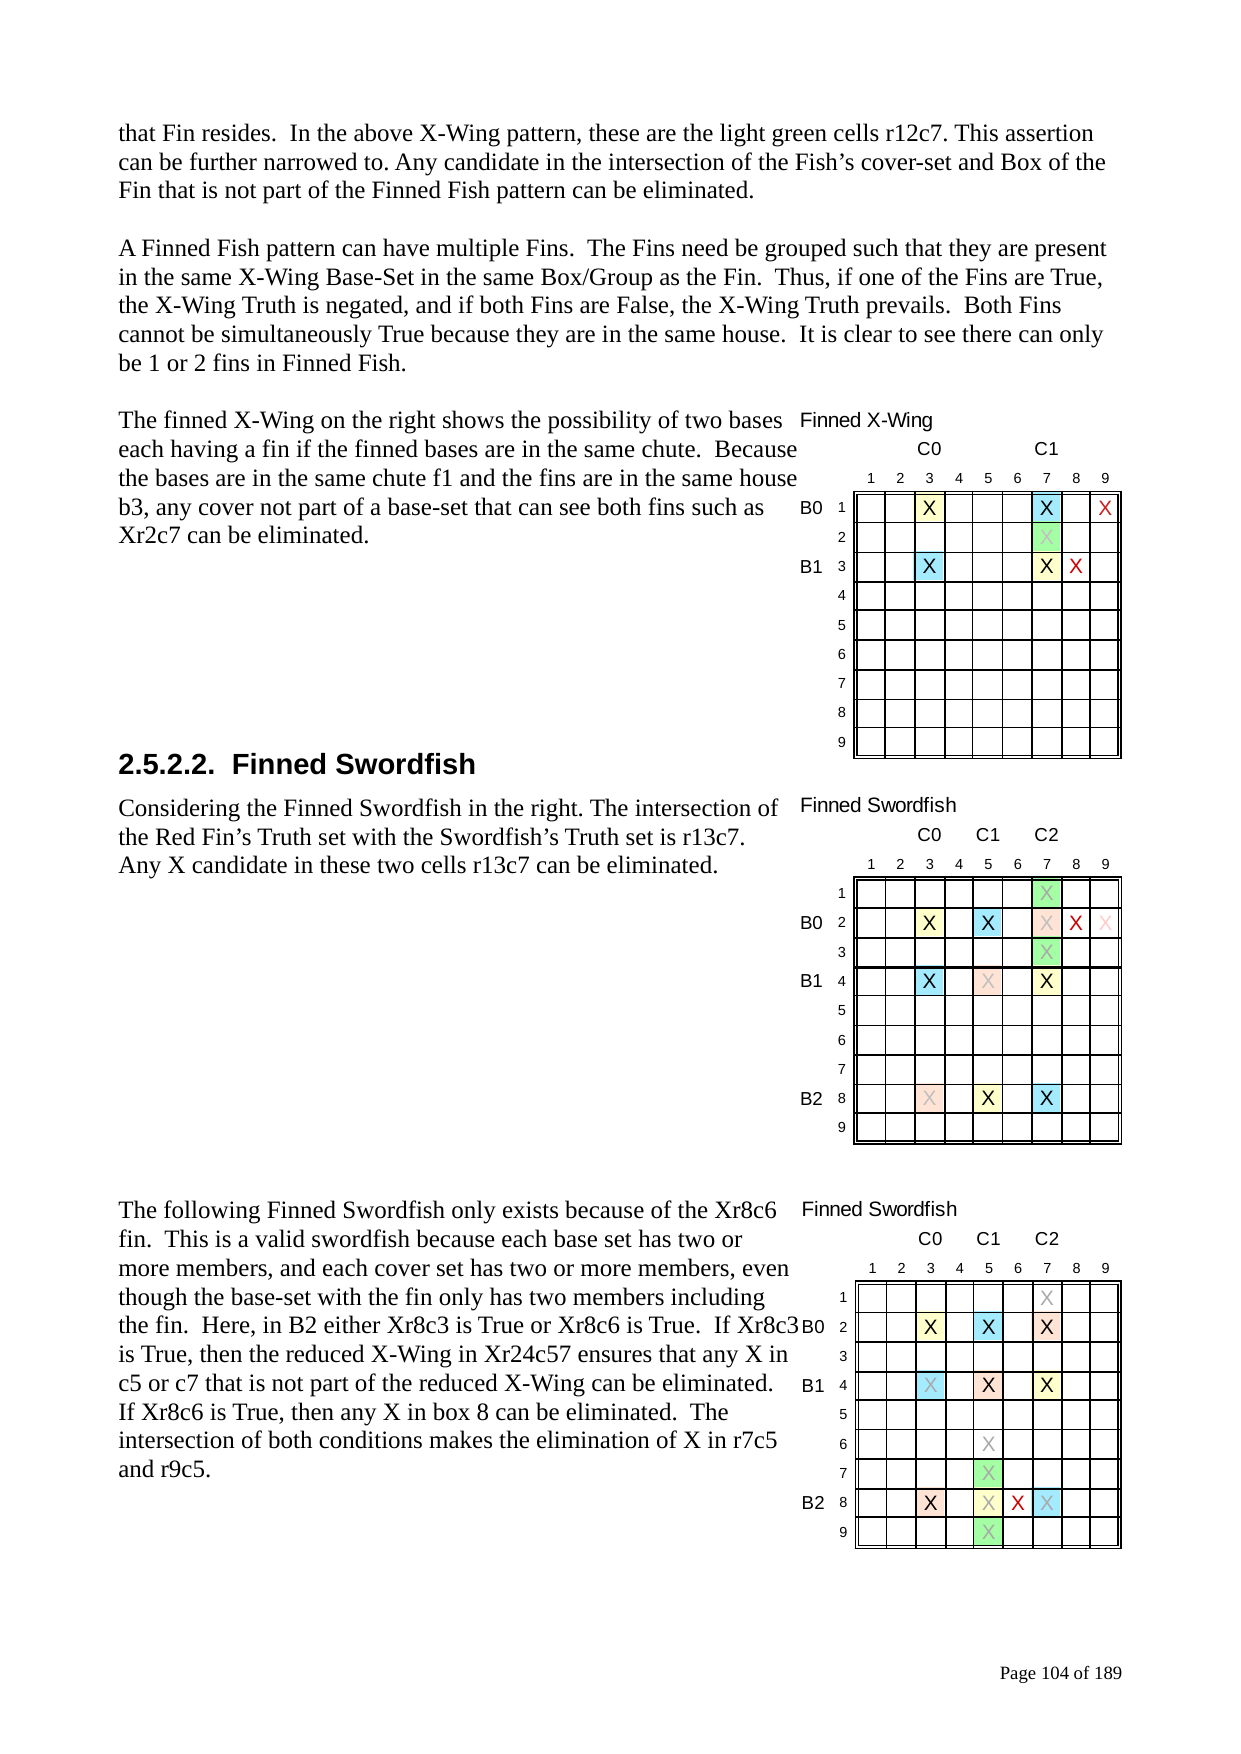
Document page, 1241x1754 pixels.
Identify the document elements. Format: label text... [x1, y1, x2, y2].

text Considering the Finned Swordfish in the right. The intersection of the Red Fin’s Truth set with the Swordfish’s Truth set is r13c7. Any X candidate in these two cells r13c7 can be eliminated. [118, 793, 1122, 879]
subtitle Finned Swordfish [118, 747, 1122, 780]
text that Fin resides. In the above X-Wing pattern, these are the light green cells r12c7. This assertion can be further narrowed to. Any candidate in the intersection of the Fish’s cover-set and Box of the Fin that is not part of the Finned Fish pattern can be eliminated. [118, 118, 1122, 204]
text The finned X-Wing on the right shows the possibility of two bases each having a fin if the finned bases are in the same chute. Because the bases are in the same chute f1 and the fins are in the same house b3, any cover not part of a base-set that can see both fins such as Xr2c7 can be eliminated. [118, 406, 1122, 549]
text The following Finned Swordfish only exists because of the Xr8c6 fin. This is a valid swordfish because each base set has two or more members, and each cover set has two or more members, even though the base-set with the fin only has two members including the fin. Here, in B2 either Xr8c3 is True or Xr8c6 is True. If Xr8c3 is True, then the reduced X-Wing in Xr24c57 ensures that any X in c5 or c7 that is not part of the reduced X-Wing can be eliminated. If Xr8c6 is True, then any X in box 8 can be eliminated. The intersection of both conditions makes the elimination of X in r7c5 and r9c5. [118, 1195, 1122, 1483]
text A Finned Fish pattern can have multiple Fins. The Fins need be grouped such that they are present in the same X-Wing Base-Set in the same Box/Group as the Fin. Thus, if one of the Fins are True, the X-Wing Truth is negated, and if both Fins are False, the X-Wing Truth prevails. Both Fins cannot be simultaneously True because they are in the same house. It is clear to see there can only be 1 or 2 fins in Finned Fish. [118, 233, 1122, 377]
